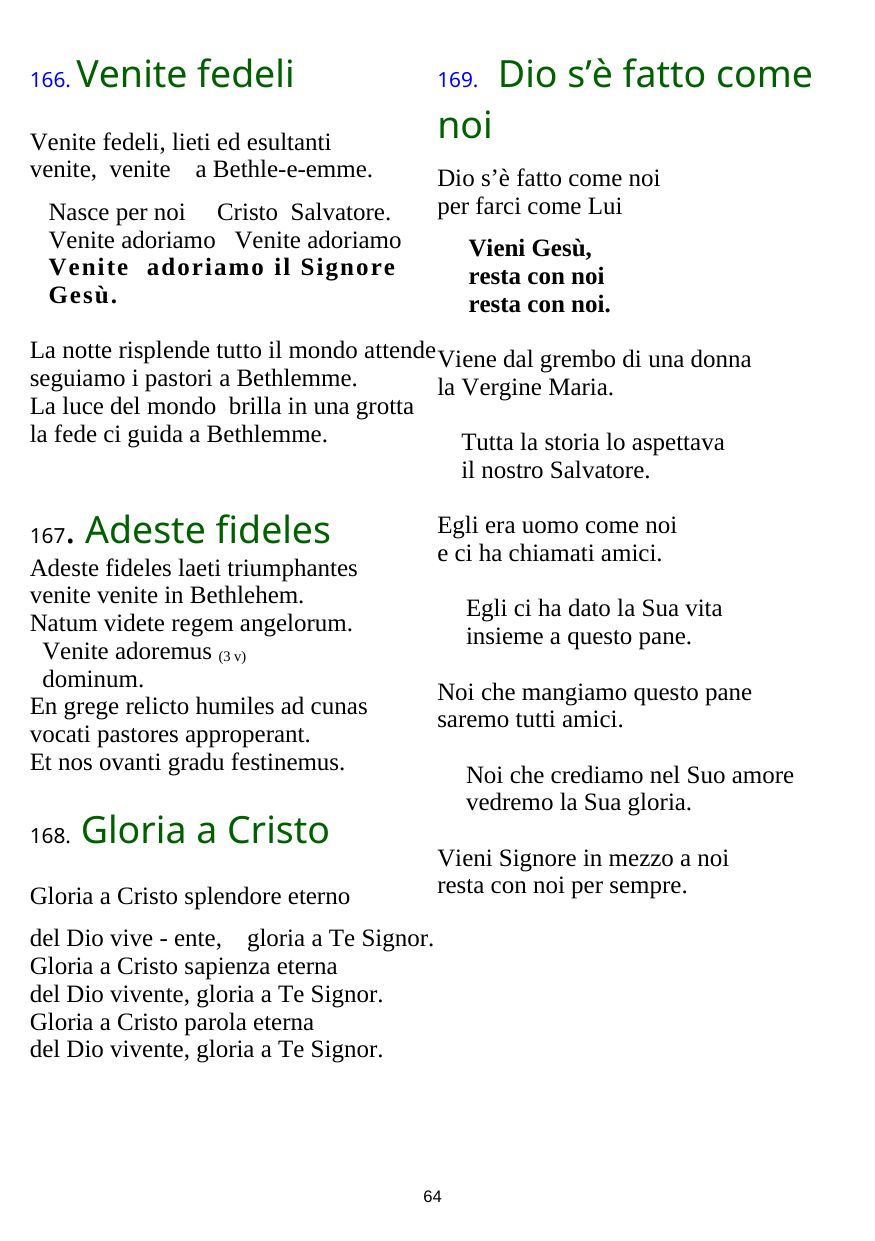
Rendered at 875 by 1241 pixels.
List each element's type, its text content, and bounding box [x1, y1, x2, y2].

text vedremo la Sua gloria. [466, 788, 847, 816]
text vocati pastores approperant. [29, 720, 437, 748]
text resta con noi [437, 262, 847, 290]
text 167. Adeste fideles [29, 503, 437, 554]
text 168. Gloria a Cristo [29, 803, 437, 854]
text 166. Venite fedeli [29, 47, 437, 98]
text seguiamo i pastori a Bethlemme. [29, 364, 437, 392]
text 169. Dio s’è fatto come noi [437, 47, 847, 149]
text e ci ha chiamati amici. [437, 539, 844, 567]
text venite venite in Bethlehem. [29, 582, 437, 609]
text Et nos ovanti gradu festinemus. [29, 748, 437, 776]
text Vieni Signore in mezzo a noi [437, 844, 847, 872]
text Egli era uomo come noi [437, 511, 844, 539]
text Vieni Gesù, [437, 234, 847, 262]
text Noi che crediamo nel Suo amore [466, 761, 847, 788]
text Gloria a Cristo parola eterna [29, 1008, 437, 1035]
text Venite adoriamo il Signore Gesù. [48, 253, 437, 309]
text resta con noi per sempre. [437, 872, 847, 899]
text Venite adoremus (3 v) [29, 637, 437, 665]
text insieme a questo pane. [466, 622, 847, 650]
text del Dio vivente, gloria a Te Signor. [29, 1035, 437, 1063]
text venite, venite a Bethle-e-emme. [29, 156, 437, 183]
text Nasce per noi Cristo Salvatore. [48, 198, 437, 226]
text Gloria a Cristo sapienza eterna [29, 952, 437, 980]
text Venite adoriamo Venite adoriamo [48, 226, 437, 253]
text Egli ci ha dato la Sua vita [466, 594, 847, 622]
text Venite fedeli, lieti ed esultanti [29, 128, 437, 156]
text Viene dal grembo di una donna [437, 345, 844, 373]
text per farci come Lui [437, 192, 847, 219]
text La luce del mondo brilla in una grotta [29, 392, 437, 420]
text Natum videte regem angelorum. [29, 609, 437, 637]
text del Dio vive - ente, gloria a Te Signor. [29, 924, 437, 952]
text resta con noi. [437, 290, 847, 317]
text Gloria a Cristo splendore eterno [29, 882, 437, 910]
text la fede ci guida a Bethlemme. [29, 420, 437, 447]
text Dio s’è fatto come noi [437, 164, 844, 192]
text saremo tutti amici. [437, 705, 847, 733]
text Noi che mangiamo questo pane [437, 678, 847, 705]
text Tutta la storia lo aspettava [461, 428, 847, 456]
text dominum. [29, 665, 437, 692]
text il nostro Salvatore. [461, 456, 847, 484]
text En grege relicto humiles ad cunas [29, 692, 437, 720]
text La notte risplende tutto il mondo attende [29, 337, 437, 364]
text Adeste fideles laeti triumphantes [29, 554, 437, 582]
text del Dio vivente, gloria a Te Signor. [29, 980, 437, 1008]
text la Vergine Maria. [437, 373, 844, 401]
